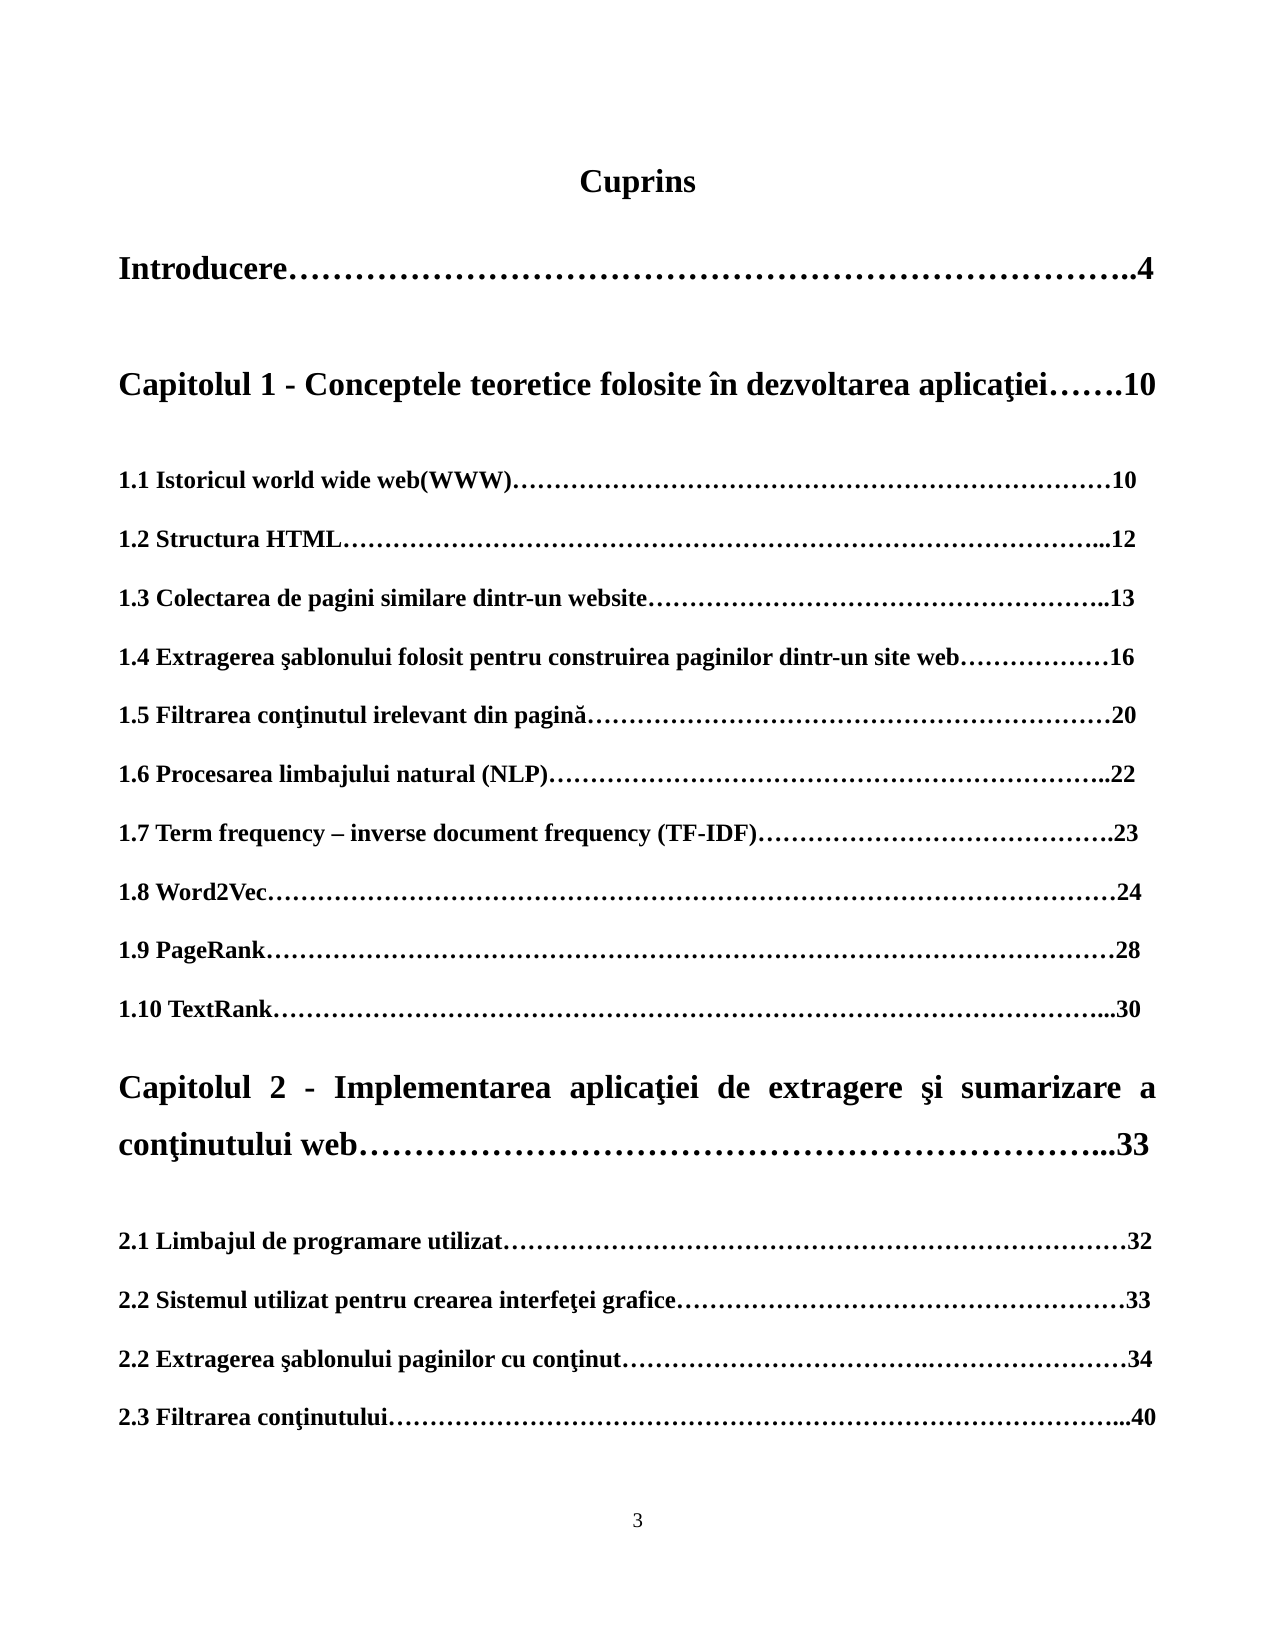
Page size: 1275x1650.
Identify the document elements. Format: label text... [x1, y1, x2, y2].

subtitle 1.6 Procesarea limbajului natural (NLP)…………………………………………………………..22 [118, 759, 1157, 788]
subtitle 1.5 Filtrarea conţinutul irelevant din pagină………………………………………………………20 [118, 700, 1157, 729]
subtitle 2.1 Limbajul de programare utilizat…………………………………………………………………32 [118, 1226, 1157, 1255]
subtitle 2.2 Extragerea şablonului paginilor cu conţinut……………………………….……………………34 [118, 1344, 1157, 1372]
subtitle 1.2 Structura HTML………………………………………………………………………………...12 [118, 524, 1157, 553]
subtitle Capitolul 2 - Implementarea aplicaţiei de extragere şi sumarizare a conţinutului web…………………………………………………………...33 [118, 1067, 1157, 1163]
subtitle 1.3 Colectarea de pagini similare dintr-un website………………………………………………..13 [118, 583, 1157, 612]
subtitle 1.8 Word2Vec…………………………………………………………………………………………24 [118, 877, 1157, 905]
subtitle Introducere…………………………………………………………………..4 [118, 248, 1157, 286]
subtitle 2.2 Sistemul utilizat pentru crearea interfeţei grafice………………………………………………33 [118, 1285, 1157, 1314]
subtitle 1.4 Extragerea şablonului folosit pentru construirea paginilor dintr-un site web………………16 [118, 642, 1157, 670]
subtitle Cuprins [118, 161, 1157, 199]
subtitle 1.7 Term frequency – inverse document frequency (TF-IDF)…………………………………….23 [118, 818, 1157, 847]
subtitle 2.3 Filtrarea conţinutului……………………………………………………………………………...40 [118, 1402, 1157, 1431]
subtitle 1.1 Istoricul world wide web(WWW)………………………………………………………………10 [118, 465, 1157, 494]
subtitle 1.9 PageRank…………………………………………………………………………………………28 [118, 935, 1157, 964]
subtitle 1.10 TextRank………………………………………………………………………………………...30 [118, 994, 1157, 1023]
subtitle Capitolul 1 - Conceptele teoretice folosite în dezvoltarea aplicaţiei…….10 [118, 364, 1157, 402]
